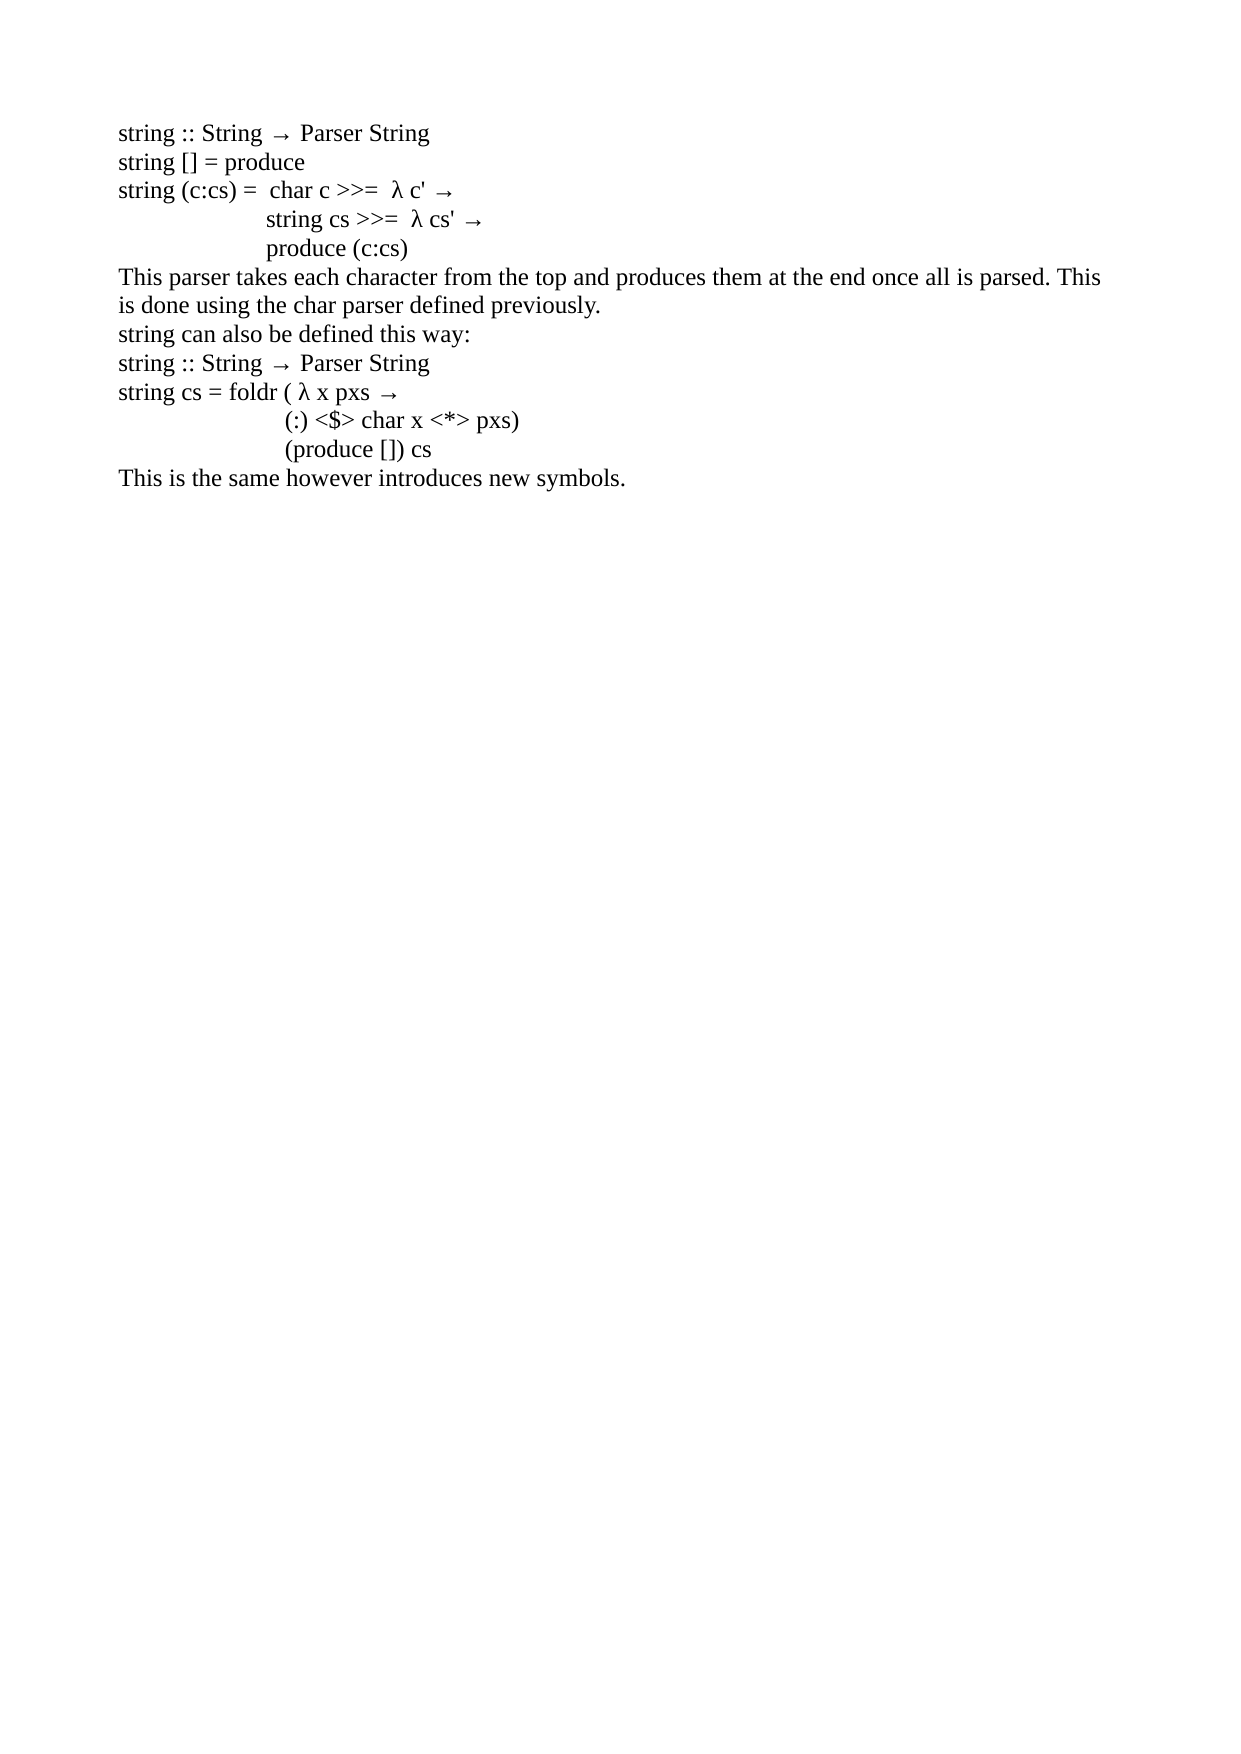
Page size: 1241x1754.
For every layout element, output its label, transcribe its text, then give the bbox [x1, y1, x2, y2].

text (produce []) cs [118, 434, 1122, 463]
text string [] = produce [118, 147, 1122, 176]
text string (c:cs) = char c >>= λ c' → [118, 176, 1122, 204]
text string cs = foldr ( λ x pxs → [118, 377, 1122, 406]
text string can also be defined this way: [118, 319, 1122, 348]
text produce (c:cs) [118, 233, 1122, 262]
text string :: String → Parser String [118, 348, 1122, 377]
text This is the same however introduces new symbols. [118, 463, 1122, 492]
text string :: String → Parser String [118, 118, 1122, 147]
text (:) <$> char x <*> pxs) [118, 406, 1122, 434]
text This parser takes each character from the top and produces them at the end once all is parsed. This is done using the char parser defined previously. [118, 262, 1122, 319]
text string cs >>= λ cs' → [118, 204, 1122, 233]
